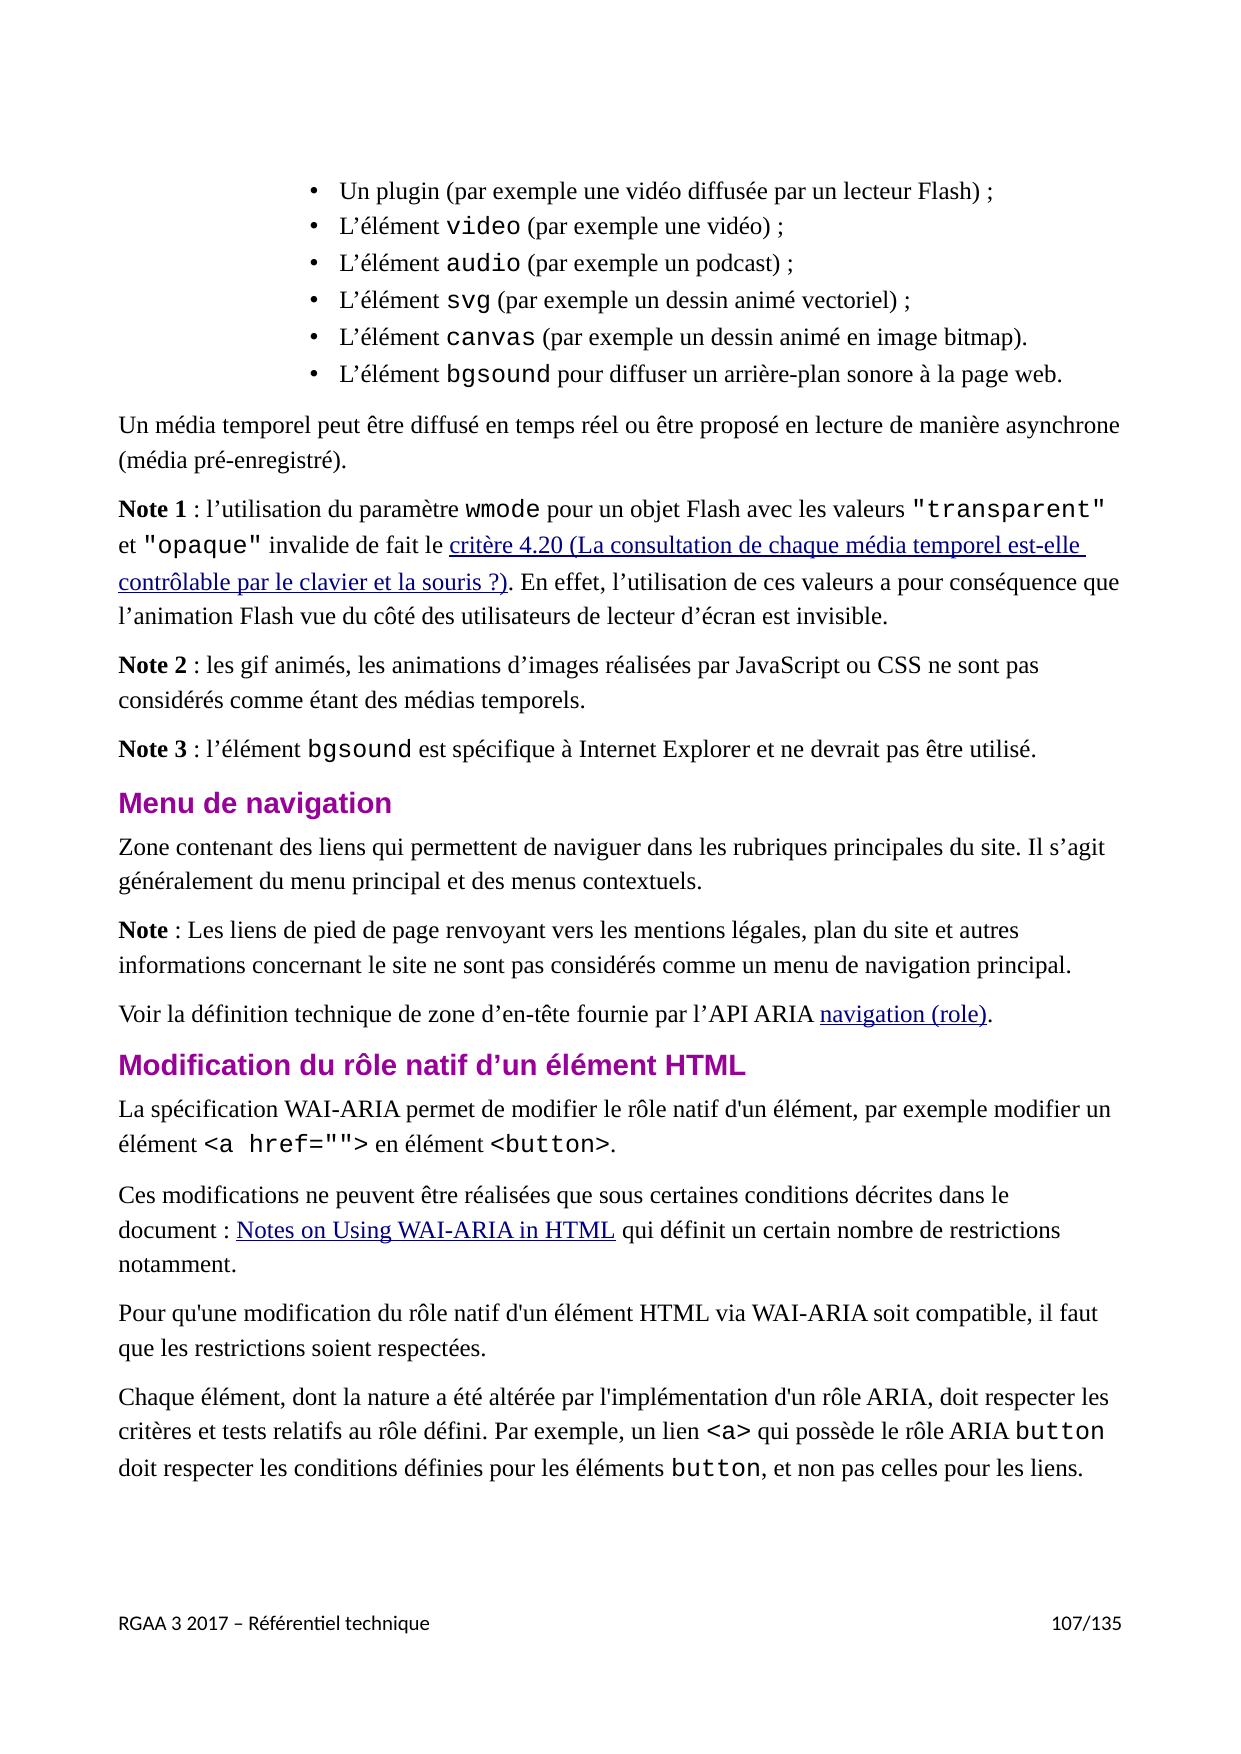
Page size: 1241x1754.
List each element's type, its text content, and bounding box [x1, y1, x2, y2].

text Ces modifications ne peuvent être réalisées que sous certaines conditions décrites dans le document : Notes on Using WAI-ARIA in HTML qui définit un certain nombre de restrictions notamment. [118, 1180, 1122, 1278]
text Chaque élément, dont la nature a été altérée par l'implémentation d'un rôle ARIA, doit respecter les critères et tests relatifs au rôle défini. Par exemple, un lien <a> qui possède le rôle ARIA button doit respecter les conditions définies pour les éléments button, et non pas celles pour les liens. [118, 1382, 1122, 1484]
list L’élément audio (par exemple un podcast) ; [309, 248, 1122, 279]
list L’élément canvas (par exemple un dessin animé en image bitmap). [309, 322, 1122, 353]
text Note 2 : les gif animés, les animations d’images réalisées par JavaScript ou CSS ne sont pas considérés comme étant des médias temporels. [118, 651, 1122, 714]
text Un média temporel peut être diffusé en temps réel ou être proposé en lecture de manière asynchrone (média pré-enregistré). [118, 410, 1122, 473]
text Note 3 : l’élément bgsound est spécifique à Internet Explorer et ne devrait pas être utilisé. [118, 734, 1122, 765]
list Un plugin (par exemple une vidéo diffusée par un lecteur Flash) ; [309, 176, 1122, 205]
list L’élément svg (par exemple un dessin animé vectoriel) ; [309, 285, 1122, 316]
subtitle Modification du rôle natif d’un élément HTML [118, 1048, 1122, 1082]
text Voir la définition technique de zone d’en-tête fournie par l’API ARIA navigation (role). [118, 999, 1122, 1028]
text Zone contenant des liens qui permettent de naviguer dans les rubriques principales du site. Il s’agit généralement du menu principal et des menus contextuels. [118, 832, 1122, 895]
text Pour qu'une modification du rôle natif d'un élément HTML via WAI-ARIA soit compatible, il faut que les restrictions soient respectées. [118, 1298, 1122, 1362]
subtitle Menu de navigation [118, 786, 1122, 819]
text La spécification WAI-ARIA permet de modifier le rôle natif d'un élément, par exemple modifier un élément <a href=""> en élément <button>. [118, 1094, 1122, 1159]
list L’élément bgsound pour diffuser un arrière-plan sonore à la page web. [309, 359, 1122, 389]
text Note : Les liens de pied de page renvoyant vers les mentions légales, plan du site et autres informations concernant le site ne sont pas considérés comme un menu de navigation principal. [118, 915, 1122, 979]
list L’élément video (par exemple une vidéo) ; [309, 211, 1122, 242]
text Note 1 : l’utilisation du paramètre wmode pour un objet Flash avec les valeurs "transparent" et "opaque" invalide de fait le critère 4.20 (La consultation de chaque média temporel est-elle contrôlable par le clavier et la souris ?). En effet, l’utilisation de ces valeurs a pour conséquence que l’animation Flash vue du côté des utilisateurs de lecteur d’écran est invisible. [118, 494, 1122, 630]
